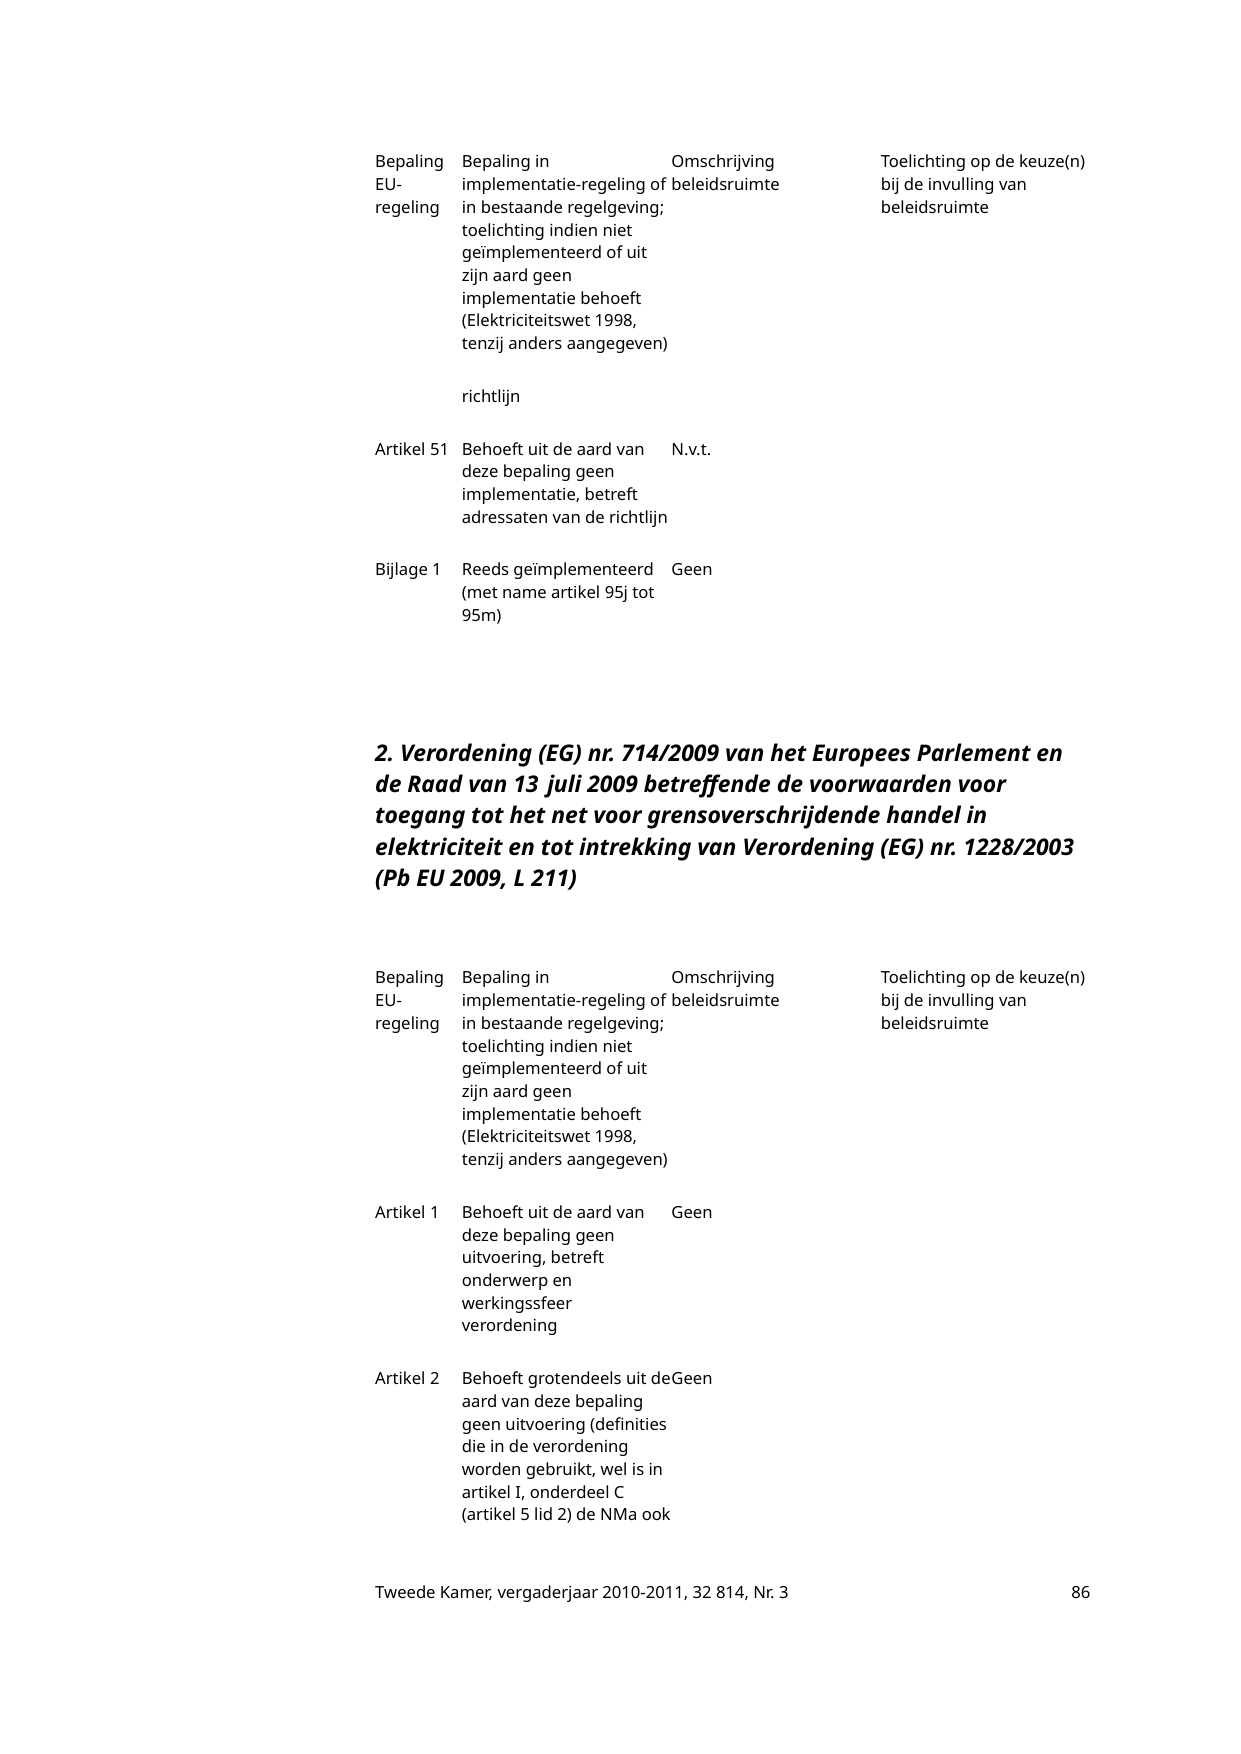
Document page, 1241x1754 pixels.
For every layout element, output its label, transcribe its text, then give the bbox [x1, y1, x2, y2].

table_header Bepaling EU-regeling [375, 966, 462, 1201]
table_cell [881, 384, 1090, 437]
table_header Toelichting op de keuze(n) bij de invulling van beleidsruimte [881, 150, 1090, 384]
table_cell [881, 1201, 1090, 1367]
table_cell [671, 384, 881, 437]
table_cell Geen [671, 1367, 881, 1526]
table_cell N.v.t. [671, 437, 881, 558]
table_header Bepaling EU-regeling [375, 150, 462, 384]
table_cell [881, 437, 1090, 558]
table_cell Artikel 1 [375, 1201, 462, 1367]
table_cell Artikel 2 [375, 1367, 462, 1526]
table_cell Geen [671, 1201, 881, 1367]
table_header Omschrijving beleidsruimte [671, 150, 881, 384]
table_cell [375, 384, 462, 437]
table_cell [881, 558, 1090, 656]
subtitle 2. Verordening (EG) nr. 714/2009 van het Europees Parlement en de Raad van 13 juli 2009 betreffende de voorwaarden voor toegang tot het net voor grensoverschrijdende handel in elektriciteit en tot intrekking van Verordening (EG) nr. 1228/2003 (Pb EU 2009, L 211) [375, 737, 1090, 893]
table_cell Behoeft grotendeels uit de aard van deze bepaling geen uitvoering (definities die in de verordening worden gebruikt, wel is in artikel I, onderdeel C (artikel 5 lid 2) de NMa ook [462, 1367, 671, 1526]
table_cell Behoeft uit de aard van deze bepaling geen implementatie, betreft adressaten van de richtlijn [462, 437, 671, 558]
table_header Bepaling in implementatie-regeling of in bestaande regelgeving; toelichting indien niet geïmplementeerd of uit zijn aard geen implementatie behoeft (Elektriciteitswet 1998, tenzij anders aangegeven) [462, 966, 671, 1201]
table_cell richtlijn [462, 384, 671, 437]
table_cell Artikel 51 [375, 437, 462, 558]
table_cell Bijlage 1 [375, 558, 462, 656]
table_cell Geen [671, 558, 881, 656]
table_cell [881, 1367, 1090, 1526]
table_header Toelichting op de keuze(n) bij de invulling van beleidsruimte [881, 966, 1090, 1201]
table_cell Behoeft uit de aard van deze bepaling geen uitvoering, betreft onderwerp en werkingssfeer verordening [462, 1201, 671, 1367]
table_cell Reeds geïmplementeerd (met name artikel 95j tot 95m) [462, 558, 671, 656]
table_header Omschrijving beleidsruimte [671, 966, 881, 1201]
table_header Bepaling in implementatie-regeling of in bestaande regelgeving; toelichting indien niet geïmplementeerd of uit zijn aard geen implementatie behoeft (Elektriciteitswet 1998, tenzij anders aangegeven) [462, 150, 671, 384]
